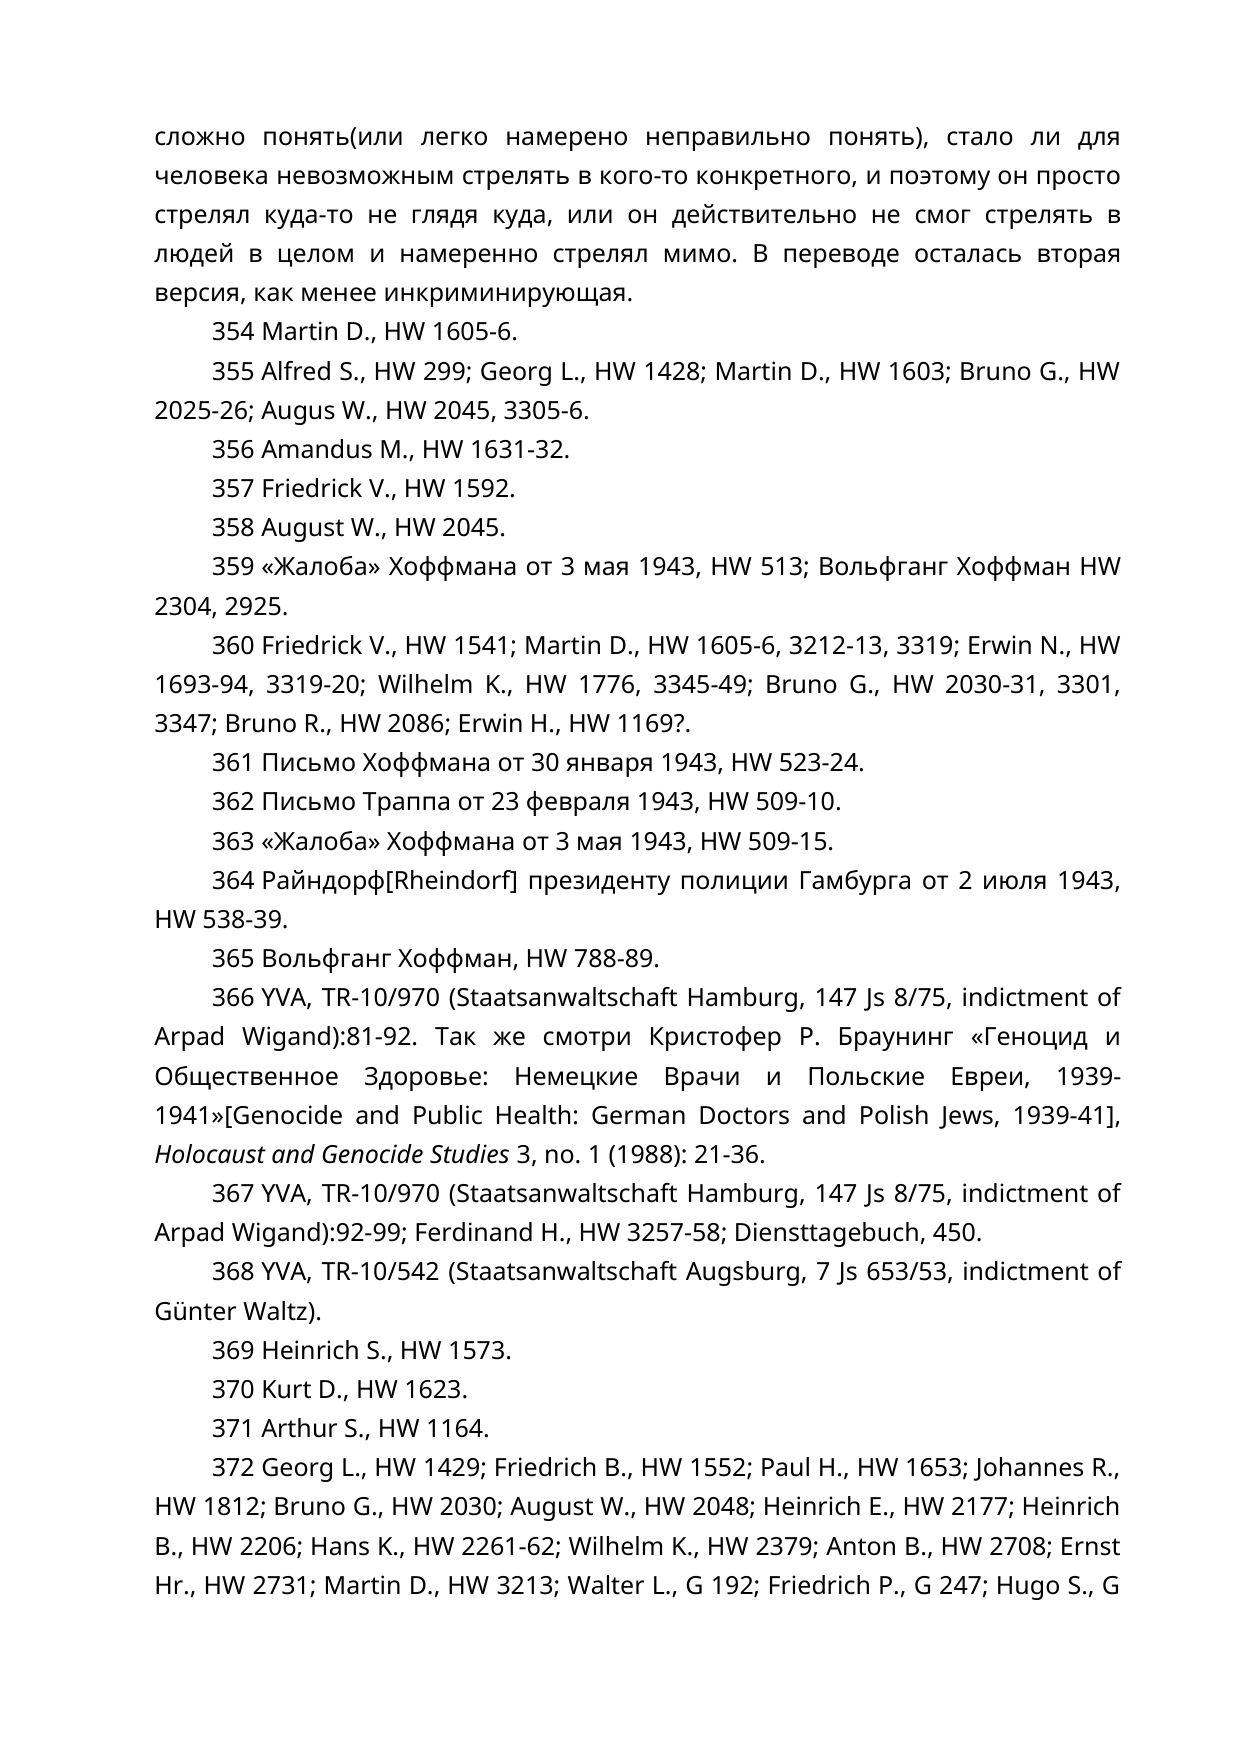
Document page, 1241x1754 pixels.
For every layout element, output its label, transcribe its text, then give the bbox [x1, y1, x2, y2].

text Heinrich S., HW 1573. [118, 1332, 1122, 1366]
text YVA, TR-10/542 (Staatsanwaltschaft Augsburg, 7 Js 653/53, indictment of Günter Waltz). [118, 1254, 1122, 1327]
text Райндорф[Rheindorf] президенту полиции Гамбурга от 2 июля 1943, HW 538-39. [118, 862, 1122, 936]
text «Жалоба» Хоффмана от 3 мая 1943, HW 509-15. [118, 823, 1122, 857]
text Amandus M., HW 1631-32. [118, 431, 1122, 466]
text Письмо Траппа от 23 февраля 1943, HW 509-10. [118, 784, 1122, 818]
text Martin D., HW 1605-6. [118, 314, 1122, 348]
text Friedrick V., HW 1592. [118, 471, 1122, 505]
text August W., HW 2045. [118, 510, 1122, 544]
text Friedrick V., HW 1541; Martin D., HW 1605-6, 3212-13, 3319; Erwin N., HW 1693-94, 3319-20; Wilhelm K., HW 1776, 3345-49; Bruno G., HW 2030-31, 3301, 3347; Bruno R., HW 2086; Erwin H., HW 1169?. [118, 627, 1122, 740]
text YVA, TR-10/970 (Staatsanwaltschaft Hamburg, 147 Js 8/75, indictment of Arpad Wigand):92-99; Ferdinand H., HW 3257-58; Diensttagebuch, 450. [118, 1176, 1122, 1249]
text Georg L., HW 1429; Friedrich B., HW 1552; Paul H., HW 1653; Johannes R., HW 1812; Bruno G., HW 2030; August W., HW 2048; Heinrich E., HW 2177; Heinrich B., HW 2206; Hans K., HW 2261-62; Wilhelm K., HW 2379; Anton B., HW 2708; Ernst Hr., HW 2731; Martin D., HW 3213; Walter L., G 192; Friedrich P., G 247; Hugo S., G [118, 1450, 1122, 1601]
text YVA, TR-10/970 (Staatsanwaltschaft Hamburg, 147 Js 8/75, indictment of Arpad Wigand):81-92. Так же смотри Кристофер Р. Браунинг «Геноцид и Общественное Здоровье: Немецкие Врачи и Польские Евреи, 1939-1941»[Genocide and Public Health: German Doctors and Polish Jews, 1939-41], Holocaust and Genocide Studies 3, no. 1 (1988): 21-36. [118, 980, 1122, 1171]
text Kurt D., HW 1623. [118, 1371, 1122, 1406]
text Arthur S., HW 1164. [118, 1411, 1122, 1445]
text Письмо Хоффмана от 30 января 1943, HW 523-24. [118, 745, 1122, 779]
text Alfred S., HW 299; Georg L., HW 1428; Martin D., HW 1603; Bruno G., HW 2025-26; Augus W., HW 2045, 3305-6. [118, 353, 1122, 426]
text сложно понять(или легко намерено неправильно понять), стало ли для человека невозможным стрелять в кого-то конкретного, и поэтому он просто стрелял куда-то не глядя куда, или он действительно не смог стрелять в людей в целом и намеренно стрелял мимо. В переводе осталась вторая версия, как менее инкриминирующая. [118, 118, 1122, 309]
text «Жалоба» Хоффмана от 3 мая 1943, HW 513; Вольфганг Хоффман HW 2304, 2925. [118, 549, 1122, 622]
text Вольфганг Хоффман, HW 788-89. [118, 941, 1122, 975]
